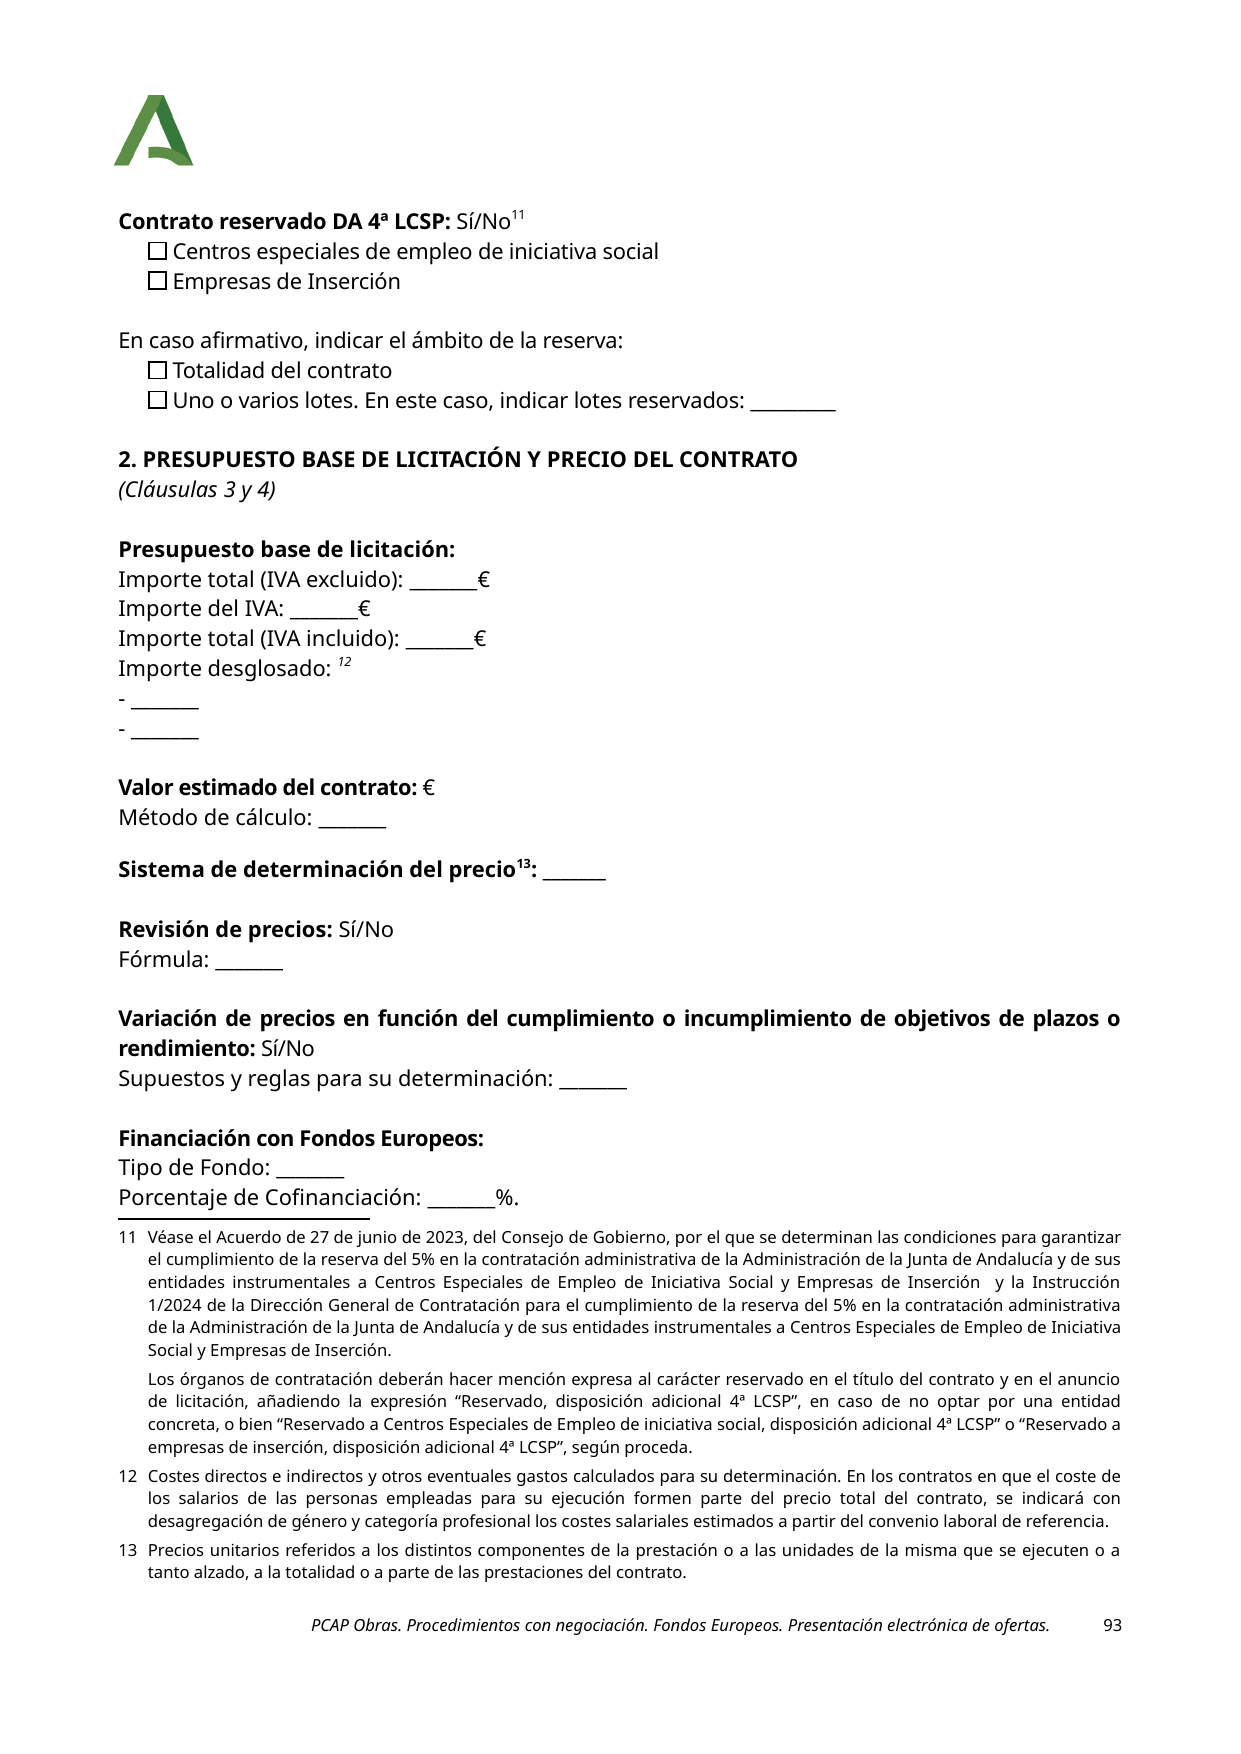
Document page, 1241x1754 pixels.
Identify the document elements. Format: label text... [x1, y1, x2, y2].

text - _______ [118, 713, 1122, 742]
text Precios unitarios referidos a los distintos componentes de la prestación o a las unidades de la misma que se ejecuten o a tanto alzado, a la totalidad o a parte de las prestaciones del contrato. [118, 1538, 1122, 1584]
text En caso afirmativo, indicar el ámbito de la reserva: [118, 325, 1122, 355]
text Importe total (IVA excluido): _______€ [118, 564, 1122, 593]
text Sistema de determinación del precio: _______ [118, 854, 1122, 884]
picture [109, 90, 198, 170]
text Variación de precios en función del cumplimiento o incumplimiento de objetivos de plazos o rendimiento: Sí/No [118, 1003, 1122, 1063]
text Porcentaje de Cofinanciación: _______%. [118, 1182, 1122, 1212]
text Totalidad del contrato [148, 355, 1122, 385]
text Contrato reservado DA 4ª LCSP: Sí/No [118, 206, 1122, 236]
text (Cláusulas 3 y 4) [118, 474, 1122, 504]
text Presupuesto base de licitación: [118, 534, 1122, 564]
text Importe desglosado: [118, 653, 1122, 683]
text Empresas de Inserción [148, 266, 1122, 296]
text Fórmula: _______ [118, 944, 1122, 974]
text Centros especiales de empleo de iniciativa social [148, 236, 1122, 266]
text Financiación con Fondos Europeos: [118, 1123, 1122, 1152]
text Importe total (IVA incluido): _______€ [118, 623, 1122, 653]
text Método de cálculo: _______ [118, 802, 1122, 832]
text 2. PRESUPUESTO BASE DE LICITACIÓN Y PRECIO DEL CONTRATO [118, 444, 1122, 474]
text Costes directos e indirectos y otros eventuales gastos calculados para su determinación. En los contratos en que el coste de los salarios de las personas empleadas para su ejecución formen parte del precio total del contrato, se indicará con desagregación de género y categoría profesional los costes salariales estimados a partir del convenio laboral de referencia. [118, 1464, 1122, 1532]
text Valor estimado del contrato: € [118, 772, 1122, 802]
text - _______ [118, 683, 1122, 713]
text Uno o varios lotes. En este caso, indicar lotes reservados: _________ [148, 385, 1122, 415]
text Tipo de Fondo: _______ [118, 1152, 1122, 1182]
text Los órganos de contratación deberán hacer mención expresa al carácter reservado en el título del contrato y en el anuncio de licitación, añadiendo la expresión “Reservado, disposición adicional 4ª LCSP”, en caso de no optar por una entidad concreta, o bien “Reservado a Centros Especiales de Empleo de iniciativa social, disposición adicional 4ª LCSP” o “Reservado a empresas de inserción, disposición adicional 4ª LCSP”, según proceda. [118, 1367, 1122, 1458]
text Importe del IVA: _______€ [118, 593, 1122, 623]
text Revisión de precios: Sí/No [118, 914, 1122, 944]
text Supuestos y reglas para su determinación: _______ [118, 1063, 1122, 1093]
text Véase el Acuerdo de 27 de junio de 2023, del Consejo de Gobierno, por el que se determinan las condiciones para garantizar el cumplimiento de la reserva del 5% en la contratación administrativa de la Administración de la Junta de Andalucía y de sus entidades instrumentales a Centros Especiales de Empleo de Iniciativa Social y Empresas de Inserción y la Instrucción 1/2024 de la Dirección General de Contratación para el cumplimiento de la reserva del 5% en la contratación administrativa de la Administración de la Junta de Andalucía y de sus entidades instrumentales a Centros Especiales de Empleo de Iniciativa Social y Empresas de Inserción. [118, 1225, 1122, 1361]
